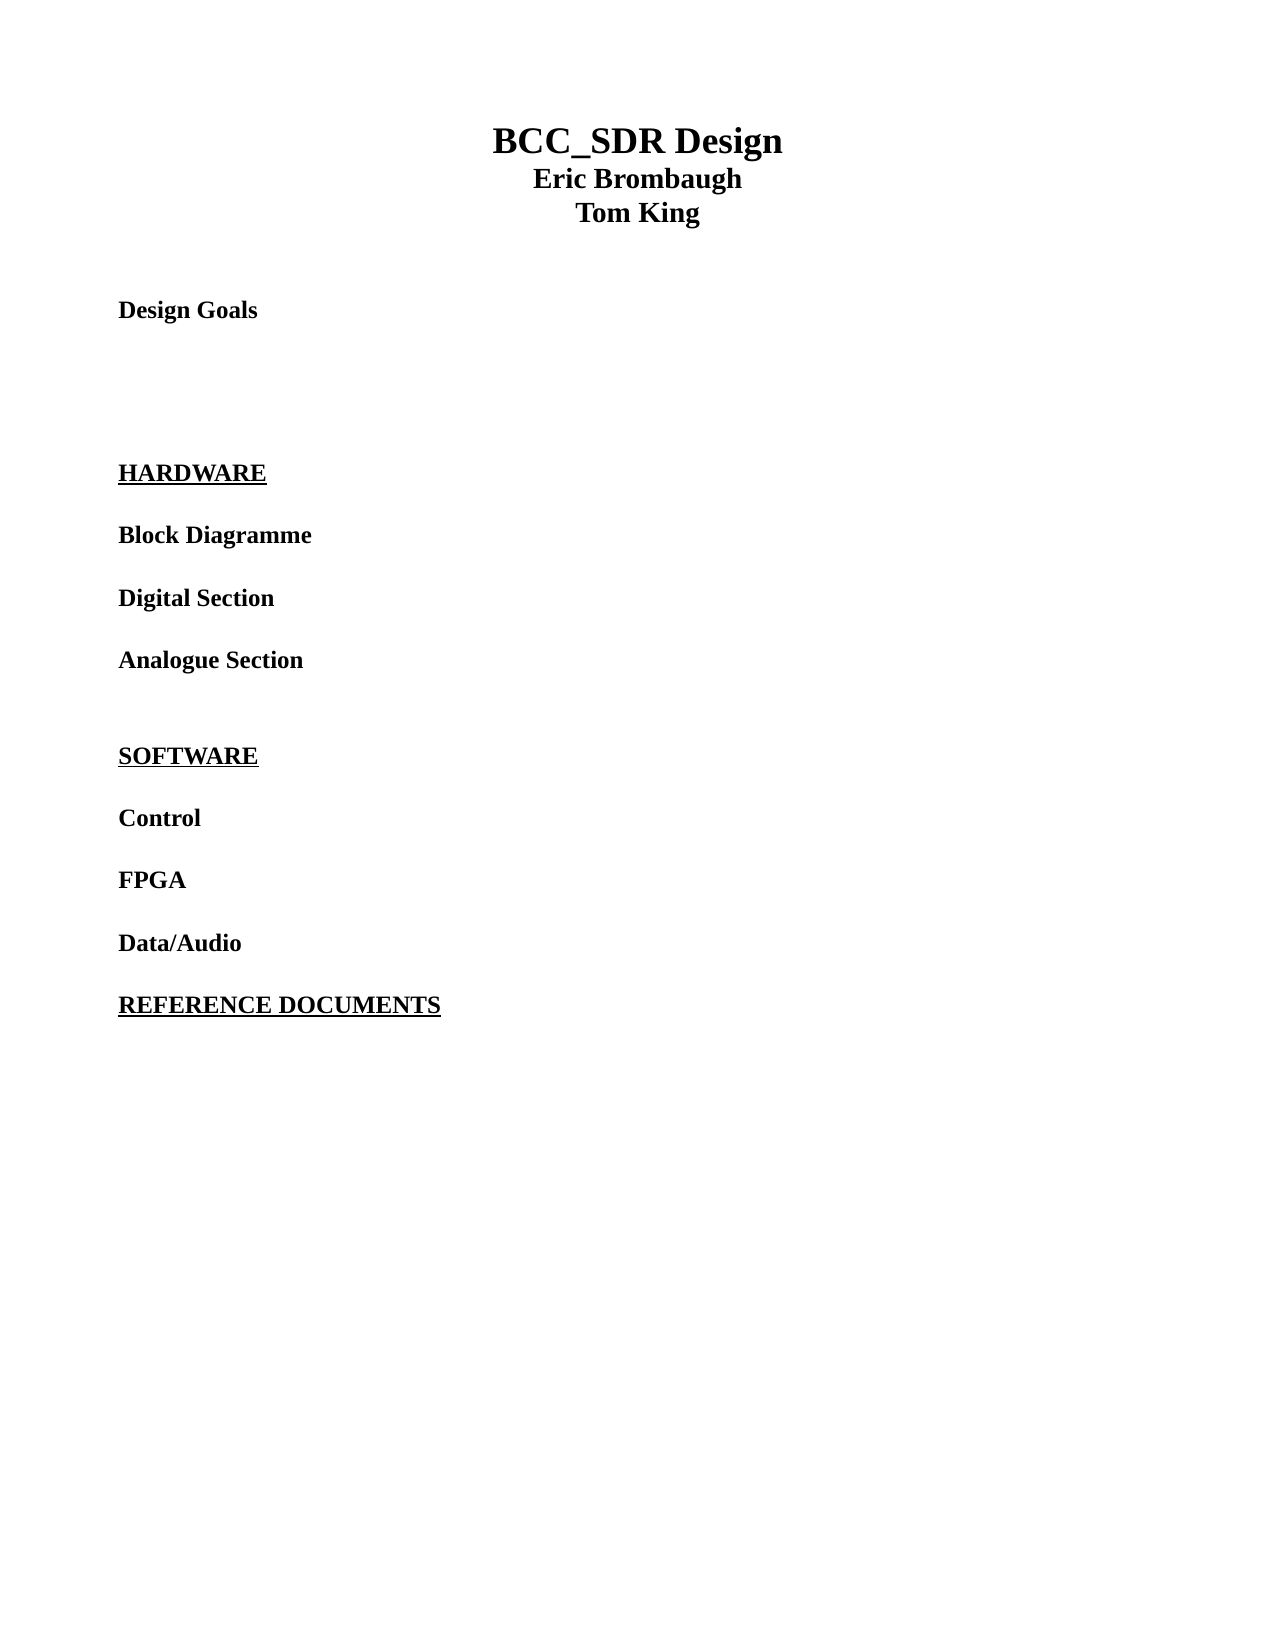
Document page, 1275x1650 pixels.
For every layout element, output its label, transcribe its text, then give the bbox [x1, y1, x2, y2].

text Eric Brombaugh [118, 161, 1157, 195]
text HARDWARE [118, 458, 1157, 487]
text Analogue Section [118, 645, 1157, 674]
text Data/Audio [118, 928, 1157, 957]
text Control [118, 803, 1157, 832]
text Tom King [118, 195, 1157, 228]
text Digital Section [118, 583, 1157, 612]
text BCC_SDR Design [118, 118, 1157, 161]
text REFERENCE DOCUMENTS [118, 990, 1157, 1019]
text SOFTWARE [118, 741, 1157, 770]
text Design Goals [118, 262, 1157, 324]
text FPGA [118, 866, 1157, 894]
text Block Diagramme [118, 521, 1157, 549]
